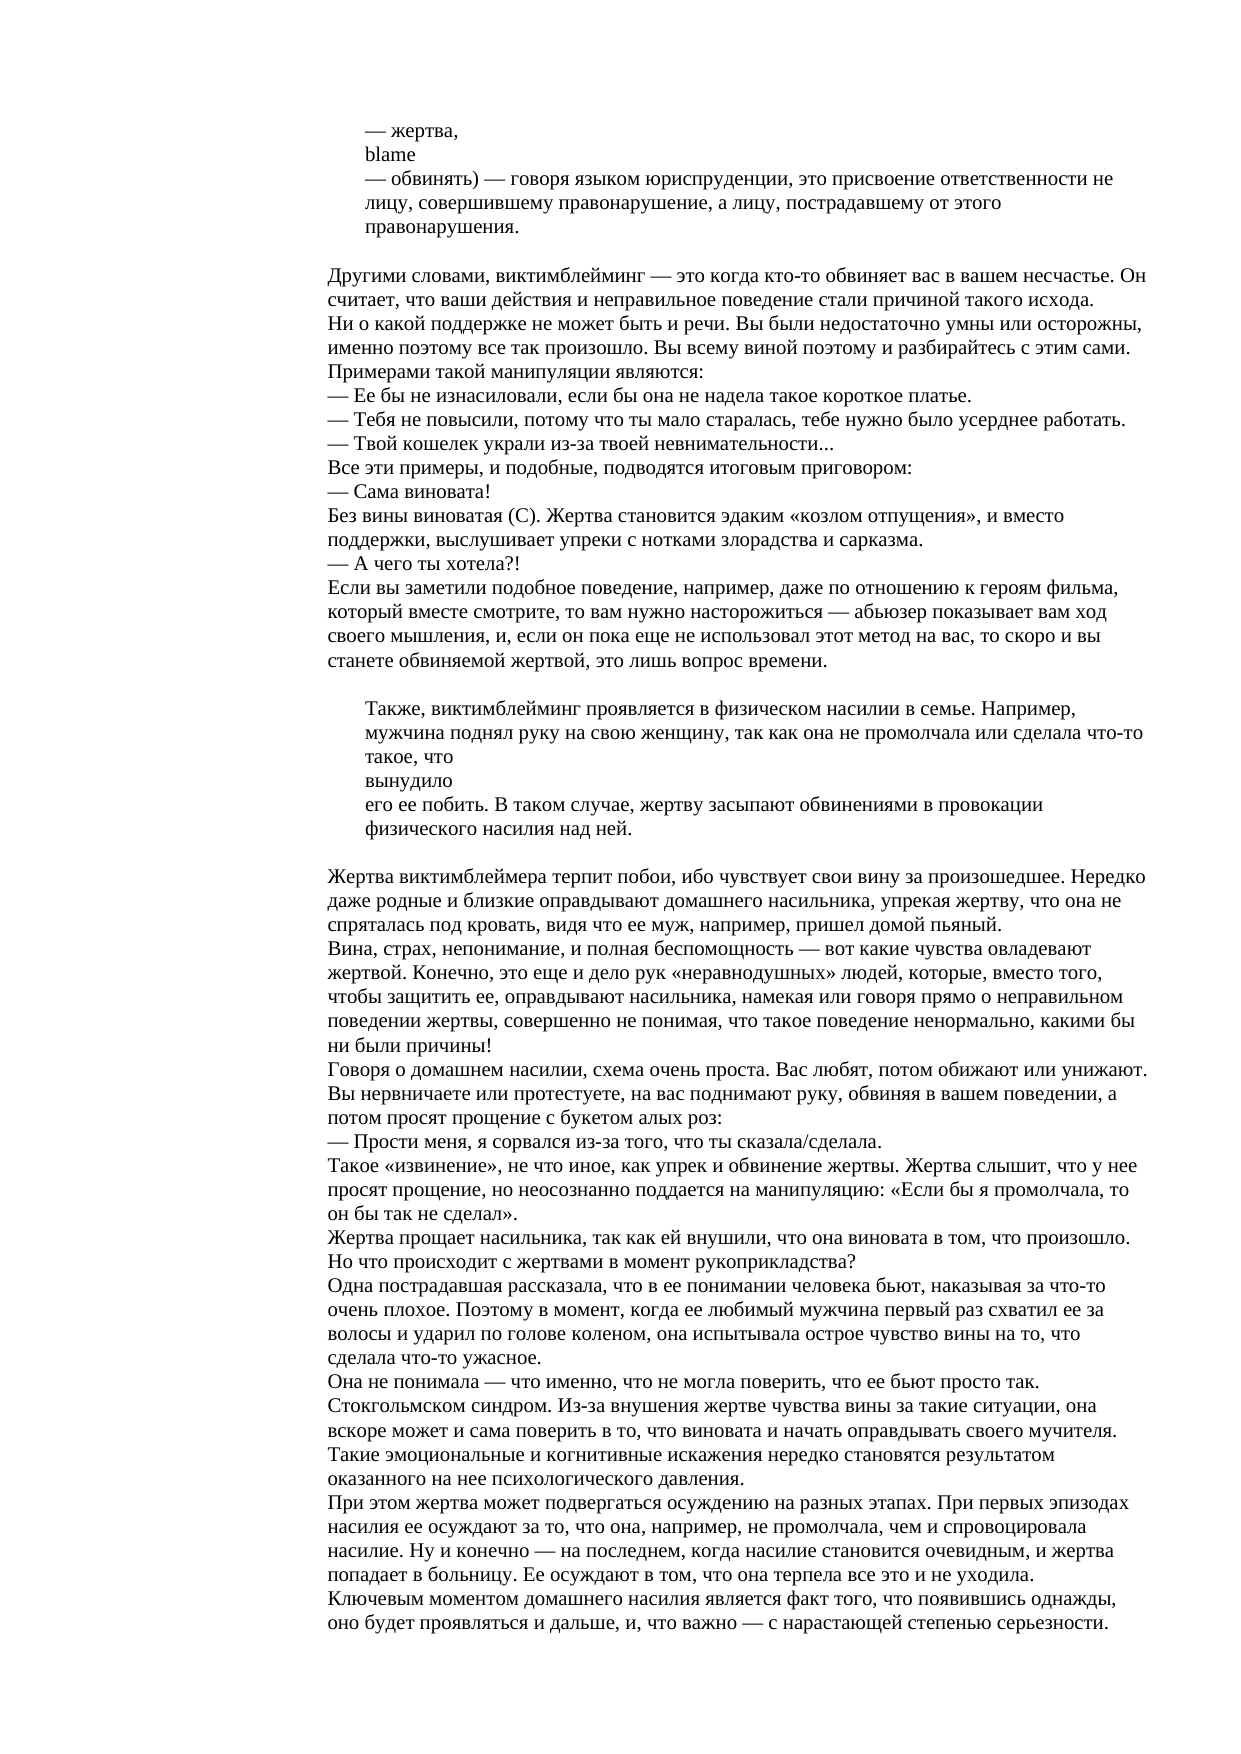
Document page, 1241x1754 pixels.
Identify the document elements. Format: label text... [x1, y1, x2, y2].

text — А чего ты хотела?! [327, 551, 1152, 575]
text Все эти примеры, и подобные, подводятся итоговым приговором: [327, 455, 1152, 479]
text Она не понимала — что именно, что не могла поверить, что ее бьют просто так. [327, 1369, 1152, 1393]
text — Твой кошелек украли из-за твоей невнимательности... [327, 431, 1152, 455]
text вынудило [365, 768, 1152, 792]
text blame [365, 142, 1152, 166]
text — Прости меня, я сорвался из-за того, что ты сказала/сделала. [327, 1129, 1152, 1153]
text Также, виктимблейминг проявляется в физическом насилии в семье. Например, мужчина поднял руку на свою женщину, так как она не промолчала или сделала что-то такое, что [365, 696, 1152, 768]
text Примерами такой манипуляции являются: [327, 359, 1152, 383]
text Если вы заметили подобное поведение, например, даже по отношению к героям фильма, который вместе смотрите, то вам нужно насторожиться — абьюзер показывает вам ход своего мышления, и, если он пока еще не использовал этот метод на вас, то скоро и вы станете обвиняемой жертвой, это лишь вопрос времени. [327, 575, 1152, 672]
text Стокгольмском синдром. Из-за внушения жертве чувства вины за такие ситуации, она вскоре может и сама поверить в то, что виновата и начать оправдывать своего мучителя. Такие эмоциональные и когнитивные искажения нередко становятся результатом оказанного на нее психологического давления. [327, 1393, 1152, 1490]
text Вина, страх, непонимание, и полная беспомощность — вот какие чувства овладевают жертвой. Конечно, это еще и дело рук «неравнодушных» людей, которые, вместо того, чтобы защитить ее, оправдывают насильника, намекая или говоря прямо о неправильном поведении жертвы, совершенно не понимая, что такое поведение ненормально, какими бы ни были причины! [327, 936, 1152, 1057]
text — Сама виновата! [327, 479, 1152, 503]
text — Тебя не повысили, потому что ты мало старалась, тебе нужно было усерднее работать. [327, 407, 1152, 431]
text Ключевым моментом домашнего насилия является факт того, что появившись однажды, оно будет проявляться и дальше, и, что важно — с нарастающей степенью серьезности. [327, 1586, 1152, 1634]
text — жертва, [365, 118, 1152, 142]
text — обвинять) — говоря языком юриспруденции, это присвоение ответственности не лицу, совершившему правонарушение, а лицу, пострадавшему от этого правонарушения. [365, 166, 1152, 238]
text Такое «извинение», не что иное, как упрек и обвинение жертвы. Жертва слышит, что у нее просят прощение, но неосознанно поддается на манипуляцию: «Если бы я промолчала, то он бы так не сделал». [327, 1153, 1152, 1225]
text Жертва виктимблеймера терпит побои, ибо чувствует свои вину за произошедшее. Нередко даже родные и близкие оправдывают домашнего насильника, упрекая жертву, что она не спряталась под кровать, видя что ее муж, например, пришел домой пьяный. [327, 864, 1152, 936]
text Говоря о домашнем насилии, схема очень проста. Вас любят, потом обижают или унижают. Вы нервничаете или протестуете, на вас поднимают руку, обвиняя в вашем поведении, а потом просят прощение с букетом алых роз: [327, 1057, 1152, 1129]
text Но что происходит с жертвами в момент рукоприкладства? [327, 1249, 1152, 1273]
text Жертва прощает насильника, так как ей внушили, что она виновата в том, что произошло. [327, 1225, 1152, 1249]
text При этом жертва может подвергаться осуждению на разных этапах. При первых эпизодах насилия ее осуждают за то, что она, например, не промолчала, чем и спровоцировала насилие. Ну и конечно — на последнем, когда насилие становится очевидным, и жертва попадает в больницу. Ее осуждают в том, что она терпела все это и не уходила. [327, 1490, 1152, 1586]
text Другими словами, виктимблейминг — это когда кто-то обвиняет вас в вашем несчастье. Он считает, что ваши действия и неправильное поведение стали причиной такого исхода. [327, 262, 1152, 311]
text его ее побить. В таком случае, жертву засыпают обвинениями в провокации физического насилия над ней. [365, 792, 1152, 840]
text — Ее бы не изнасиловали, если бы она не надела такое короткое платье. [327, 383, 1152, 407]
text Одна пострадавшая рассказала, что в ее понимании человека бьют, наказывая за что-то очень плохое. Поэтому в момент, когда ее любимый мужчина первый раз схватил ее за волосы и ударил по голове коленом, она испытывала острое чувство вины на то, что сделала что-то ужасное. [327, 1273, 1152, 1369]
text Ни о какой поддержке не может быть и речи. Вы были недостаточно умны или осторожны, именно поэтому все так произошло. Вы всему виной поэтому и разбирайтесь с этим сами. [327, 311, 1152, 359]
text Без вины виноватая (С). Жертва становится эдаким «козлом отпущения», и вместо поддержки, выслушивает упреки с нотками злорадства и сарказма. [327, 503, 1152, 551]
